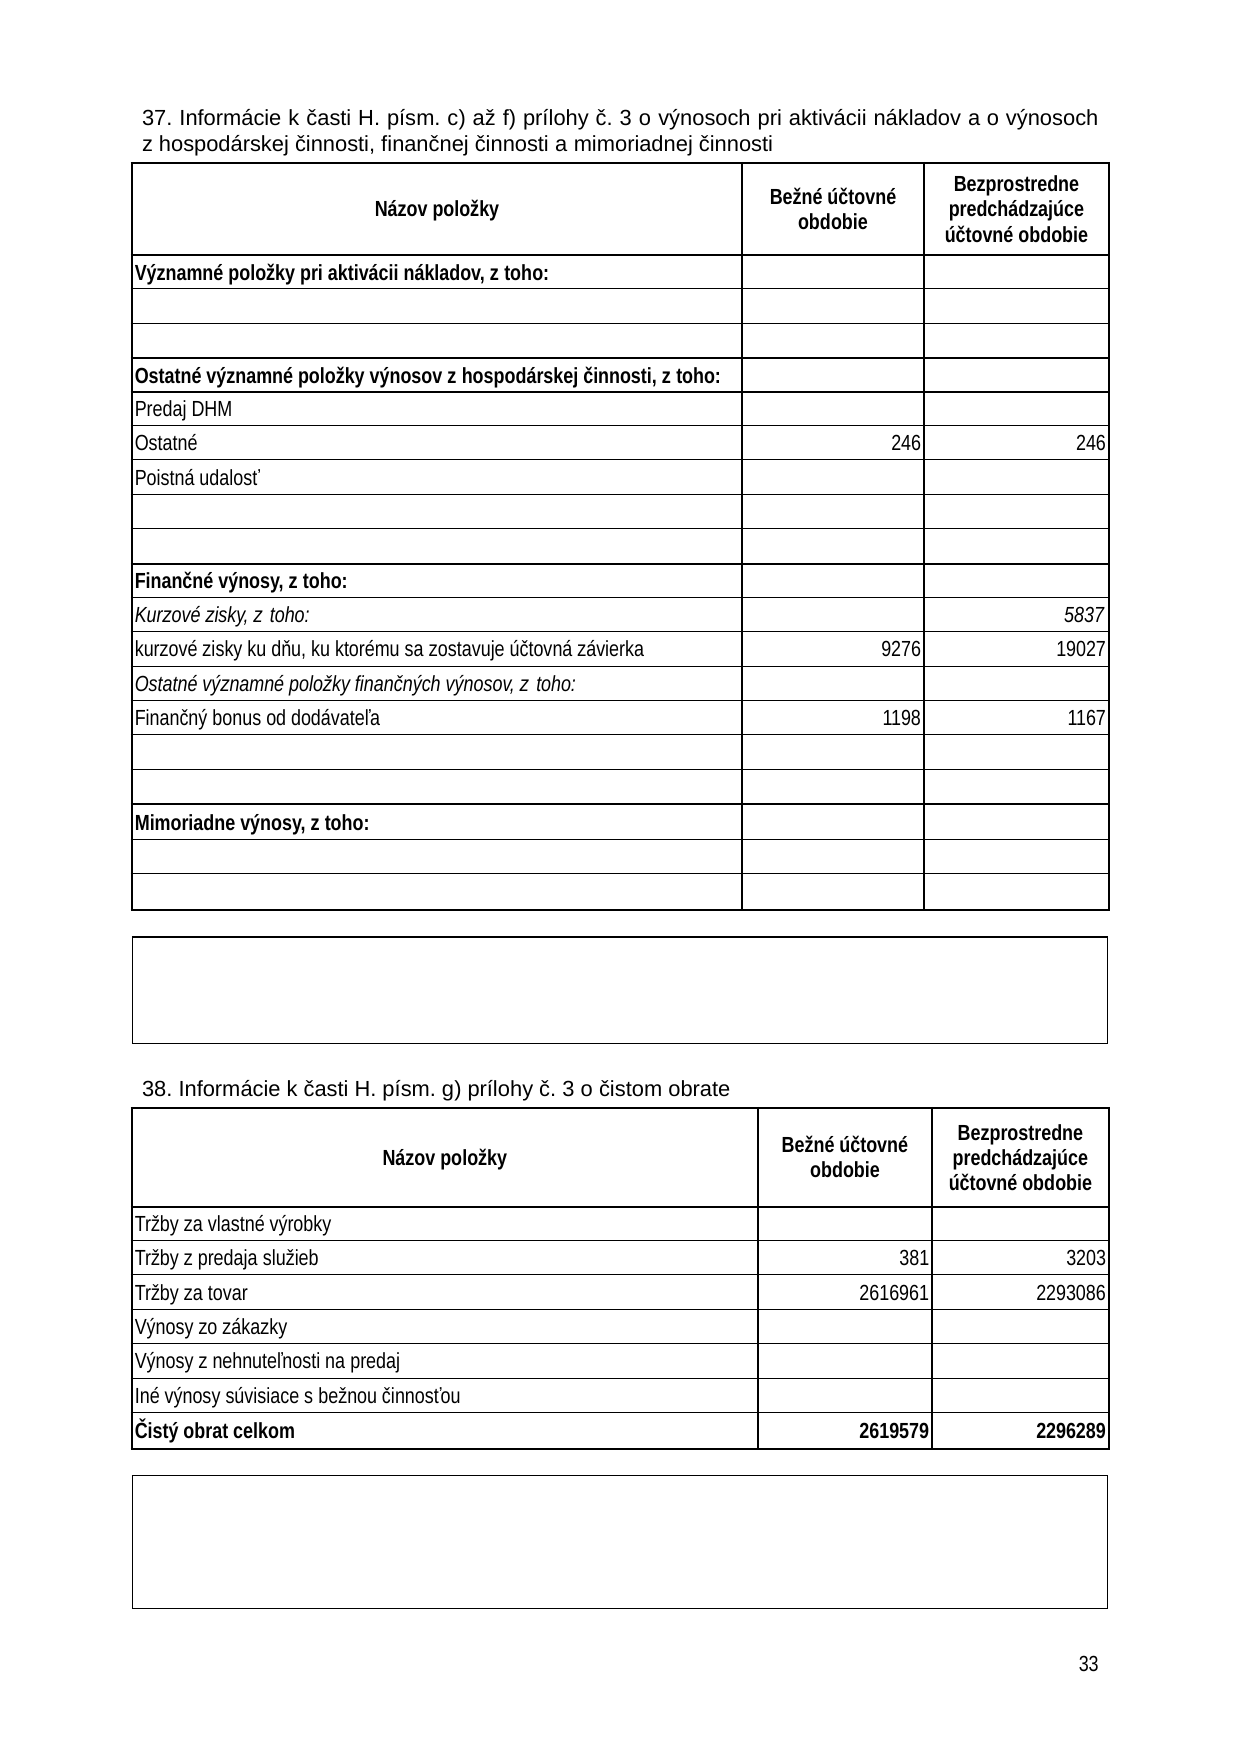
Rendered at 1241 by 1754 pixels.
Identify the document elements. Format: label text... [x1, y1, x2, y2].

table_cell [743, 840, 923, 873]
table_cell [133, 770, 741, 803]
table_cell [133, 529, 741, 562]
table_cell [925, 840, 1108, 873]
table_cell [133, 735, 741, 769]
table_cell [743, 289, 923, 323]
table_cell [759, 1208, 931, 1240]
table_cell 19027 [925, 632, 1108, 666]
table_cell [759, 1344, 931, 1377]
table_cell [743, 770, 923, 803]
table_header Bežné účtovné obdobie [759, 1109, 931, 1206]
text 38. Informácie k časti H. písm. g) prílohy č. 3 o čistom obrate [142, 1075, 1098, 1101]
table_cell [925, 770, 1108, 803]
table_cell [925, 529, 1108, 562]
table_cell 1198 [743, 701, 923, 734]
table_cell Ostatné významné položky finančných výnosov, z toho: [133, 667, 741, 700]
table_cell [133, 324, 741, 357]
table_cell [743, 667, 923, 700]
table_header Bežné účtovné obdobie [743, 164, 923, 254]
table_cell [925, 324, 1108, 357]
table_cell [925, 667, 1108, 700]
table_cell [925, 874, 1108, 909]
table_cell Výnosy z nehnuteľnosti na predaj [133, 1344, 757, 1377]
table_cell [743, 393, 923, 425]
table_cell 246 [925, 426, 1108, 459]
table_cell Výnosy zo zákazky [133, 1310, 757, 1343]
table_header Bezprostredne predchádzajúce účtovné obdobie [933, 1109, 1108, 1206]
table_cell [133, 289, 741, 323]
table_cell [933, 1344, 1108, 1377]
table_header Názov položky [133, 1109, 757, 1206]
table_cell Mimoriadne výnosy, z toho: [133, 805, 741, 839]
table_cell Kurzové zisky, z toho: [133, 598, 741, 631]
table_cell Predaj DHM [133, 393, 741, 425]
table_cell [925, 805, 1108, 839]
table_cell Tržby za vlastné výrobky [133, 1208, 757, 1240]
table_cell [925, 460, 1108, 494]
table_cell [925, 735, 1108, 769]
table_cell [743, 598, 923, 631]
table_cell [925, 359, 1108, 391]
table_cell [133, 874, 741, 909]
table_cell 9276 [743, 632, 923, 666]
table_cell Tržby za tovar [133, 1275, 757, 1309]
table_cell [743, 324, 923, 357]
table_cell [925, 289, 1108, 323]
table_cell 5837 [925, 598, 1108, 631]
table_cell Ostatné významné položky výnosov z hospodárskej činnosti, z toho: [133, 359, 741, 391]
table_cell [743, 495, 923, 528]
table_cell [743, 805, 923, 839]
table_header Bezprostredne predchádzajúce účtovné obdobie [925, 164, 1108, 254]
table_header [133, 938, 1107, 1043]
table_cell [925, 256, 1108, 288]
table_cell [743, 565, 923, 597]
table_cell [933, 1208, 1108, 1240]
table_cell [925, 495, 1108, 528]
table_cell Významné položky pri aktivácii nákladov, z toho: [133, 256, 741, 288]
table_cell [743, 529, 923, 562]
table_cell kurzové zisky ku dňu, ku ktorému sa zostavuje účtovná závierka [133, 632, 741, 666]
table_cell [933, 1310, 1108, 1343]
table_header [133, 1476, 1107, 1608]
table_cell [743, 735, 923, 769]
table_cell [133, 495, 741, 528]
table_cell 3203 [933, 1241, 1108, 1274]
table_cell Finančné výnosy, z toho: [133, 565, 741, 597]
table_cell 381 [759, 1241, 931, 1274]
table_cell 2293086 [933, 1275, 1108, 1309]
table_cell [743, 460, 923, 494]
table_cell 246 [743, 426, 923, 459]
table_cell [925, 565, 1108, 597]
table_cell Iné výnosy súvisiace s bežnou činnosťou [133, 1379, 757, 1412]
table_cell [759, 1310, 931, 1343]
table_cell [743, 874, 923, 909]
table_cell 1167 [925, 701, 1108, 734]
table_cell [743, 359, 923, 391]
table_cell [925, 393, 1108, 425]
table_cell 2296289 [933, 1413, 1108, 1448]
table_cell [743, 256, 923, 288]
table_cell Poistná udalosť [133, 460, 741, 494]
table_header Názov položky [133, 164, 741, 254]
text 37. Informácie k časti H. písm. c) až f) prílohy č. 3 o výnosoch pri aktivácii nákladov a o výnosoch z hospodárskej činnosti, finančnej činnosti a mimoriadnej činnosti [142, 105, 1098, 156]
table_cell [759, 1379, 931, 1412]
table_cell 2619579 [759, 1413, 931, 1448]
table_cell Ostatné [133, 426, 741, 459]
table_cell [133, 840, 741, 873]
table_cell [933, 1379, 1108, 1412]
table_cell 2616961 [759, 1275, 931, 1309]
table_cell Čistý obrat celkom [133, 1413, 757, 1448]
table_cell Tržby z predaja služieb [133, 1241, 757, 1274]
table_cell Finančný bonus od dodávateľa [133, 701, 741, 734]
